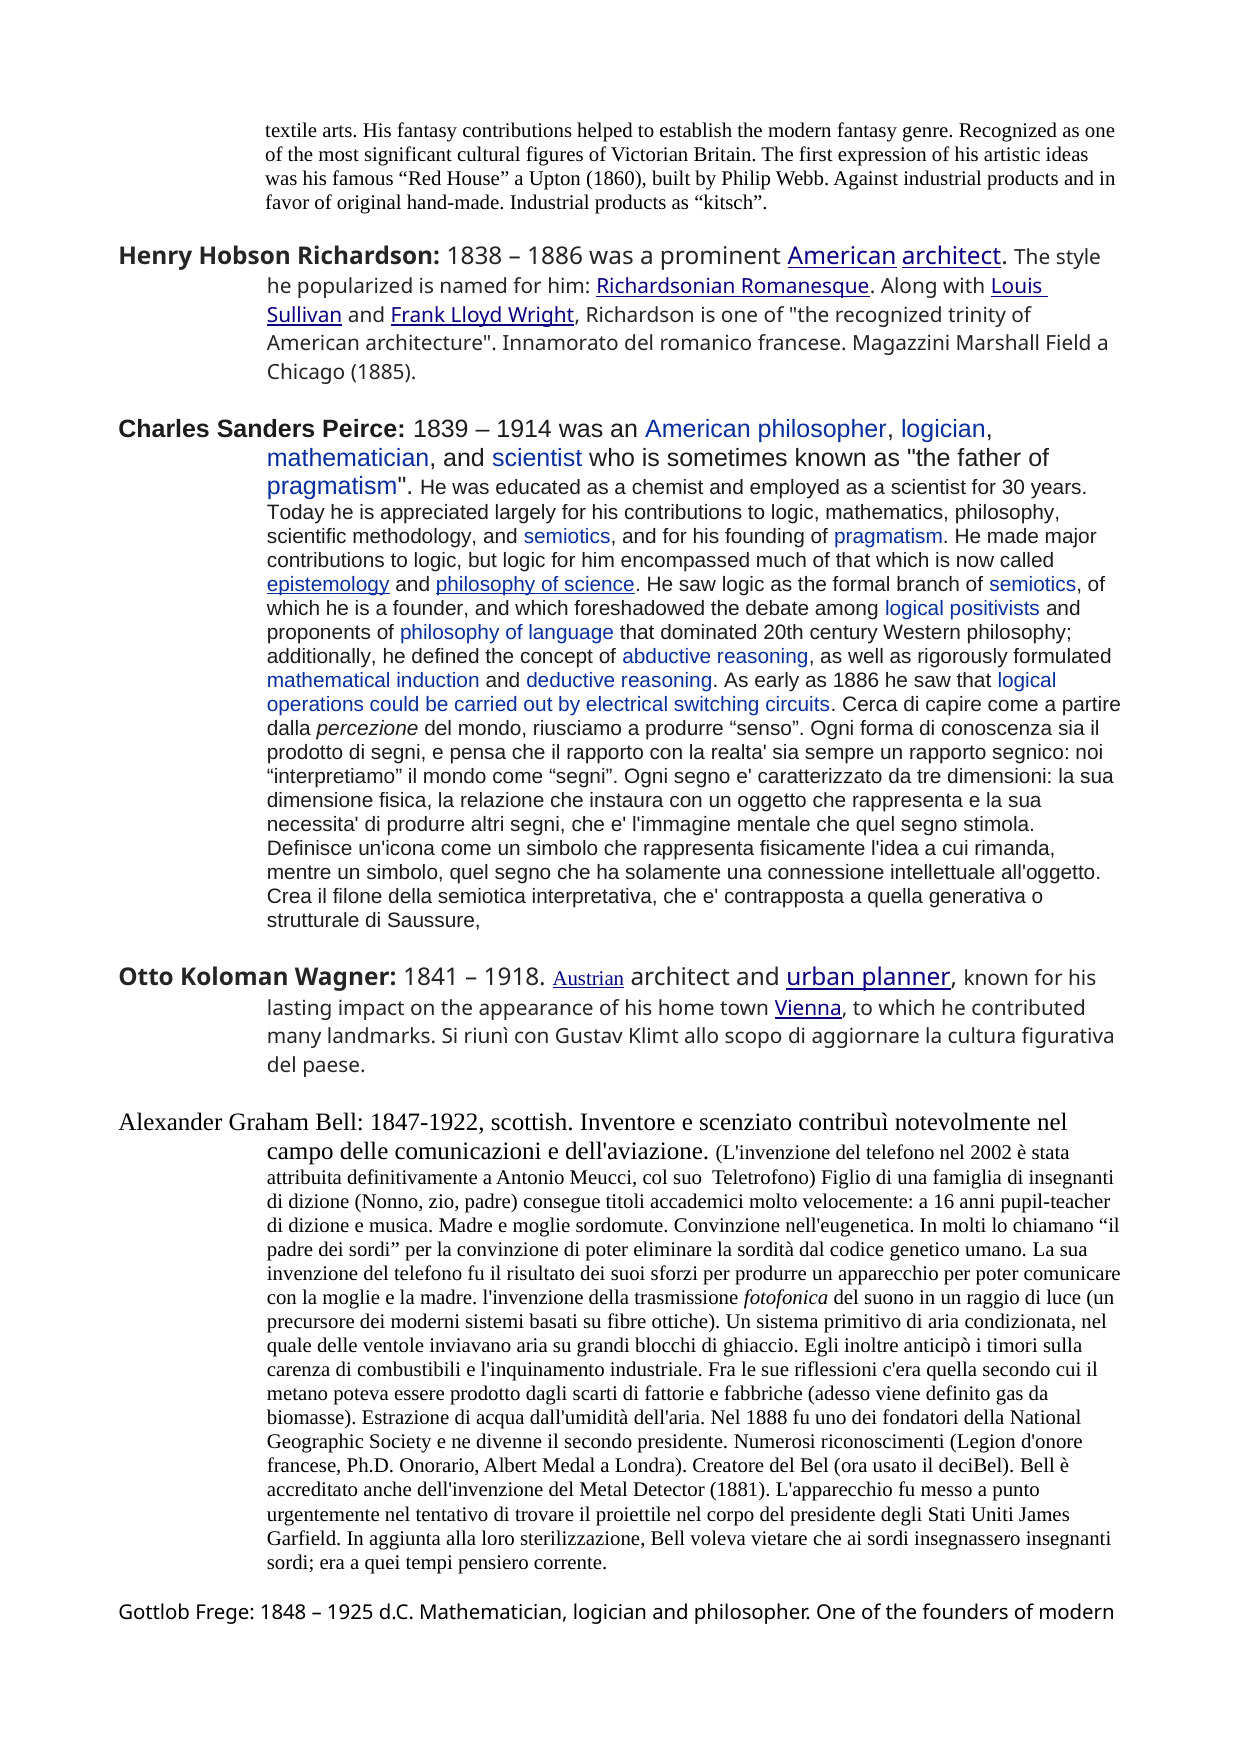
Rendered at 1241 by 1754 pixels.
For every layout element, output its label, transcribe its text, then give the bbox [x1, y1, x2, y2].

text Charles Sanders Peirce: 1839 – 1914 was an American philosopher, logician, mathematician, and scientist who is sometimes known as "the father of pragmatism". He was educated as a chemist and employed as a scientist for 30 years. Today he is appreciated largely for his contributions to logic, mathematics, philosophy, scientific methodology, and semiotics, and for his founding of pragmatism. He made major contributions to logic, but logic for him encompassed much of that which is now called epistemology and philosophy of science. He saw logic as the formal branch of semiotics, of which he is a founder, and which foreshadowed the debate among logical positivists and proponents of philosophy of language that dominated 20th century Western philosophy; additionally, he defined the concept of abductive reasoning, as well as rigorously formulated mathematical induction and deductive reasoning. As early as 1886 he saw that logical operations could be carried out by electrical switching circuits. Cerca di capire come a partire dalla percezione del mondo, riusciamo a produrre “senso”. Ogni forma di conoscenza sia il prodotto di segni, e pensa che il rapporto con la realta' sia sempre un rapporto segnico: noi “interpretiamo” il mondo come “segni”. Ogni segno e' caratterizzato da tre dimensioni: la sua dimensione fisica, la relazione che instaura con un oggetto che rappresenta e la sua necessita' di produrre altri segni, che e' l'immagine mentale che quel segno stimola. Definisce un'icona come un simbolo che rappresenta fisicamente l'idea a cui rimanda, mentre un simbolo, quel segno che ha solamente una connessione intellettuale all'oggetto. Crea il filone della semiotica interpretativa, che e' contrapposta a quella generativa o strutturale di Saussure, [118, 414, 1122, 931]
text textile arts. His fantasy contributions helped to establish the modern fantasy genre. Recognized as one of the most significant cultural figures of Victorian Britain. The first expression of his artistic ideas was his famous “Red House” a Upton (1860), built by Philip Webb. Against industrial products and in favor of original hand-made. Industrial products as “kitsch”. [118, 118, 1122, 214]
text Alexander Graham Bell: 1847-1922, scottish. Inventore e scenziato contribuì notevolmente nel campo delle comunicazioni e dell'aviazione. (L'invenzione del telefono nel 2002 è stata attribuita definitivamente a Antonio Meucci, col suo Teletrofono) Figlio di una famiglia di insegnanti di dizione (Nonno, zio, padre) consegue titoli accademici molto velocemente: a 16 anni pupil-teacher di dizione e musica. Madre e moglie sordomute. Convinzione nell'eugenetica. In molti lo chiamano “il padre dei sordi” per la convinzione di poter eliminare la sordità dal codice genetico umano. La sua invenzione del telefono fu il risultato dei suoi sforzi per produrre un apparecchio per poter comunicare con la moglie e la madre. l'invenzione della trasmissione fotofonica del suono in un raggio di luce (un precursore dei moderni sistemi basati su fibre ottiche). Un sistema primitivo di aria condizionata, nel quale delle ventole inviavano aria su grandi blocchi di ghiaccio. Egli inoltre anticipò i timori sulla carenza di combustibili e l'inquinamento industriale. Fra le sue riflessioni c'era quella secondo cui il metano poteva essere prodotto dagli scarti di fattorie e fabbriche (adesso viene definito gas da biomasse). Estrazione di acqua dall'umidità dell'aria. Nel 1888 fu uno dei fondatori della National Geographic Society e ne divenne il secondo presidente. Numerosi riconoscimenti (Legion d'onore francese, Ph.D. Onorario, Albert Medal a Londra). Creatore del Bel (ora usato il deciBel). Bell è accreditato anche dell'invenzione del Metal Detector (1881). L'apparecchio fu messo a punto urgentemente nel tentativo di trovare il proiettile nel corpo del presidente degli Stati Uniti James Garfield. In aggiunta alla loro sterilizzazione, Bell voleva vietare che ai sordi insegnassero insegnanti sordi; era a quei tempi pensiero corrente. [118, 1107, 1122, 1574]
text Gottlob Frege: 1848 – 1925 d.C. Mathematician, logician and philosopher. One of the founders of modern [118, 1598, 1122, 1625]
text Otto Koloman Wagner: 1841 – 1918. Austrian architect and urban planner, known for his lasting impact on the appearance of his home town Vienna, to which he contributed many landmarks. Si riunì con Gustav Klimt allo scopo di aggiornare la cultura figurativa del paese. [118, 960, 1122, 1078]
text Henry Hobson Richardson: 1838 – 1886 was a prominent American architect. The style he popularized is named for him: Richardsonian Romanesque. Along with Louis Sullivan and Frank Lloyd Wright, Richardson is one of "the recognized trinity of American architecture". Innamorato del romanico francese. Magazzini Marshall Field a Chicago (1885). [118, 238, 1122, 385]
